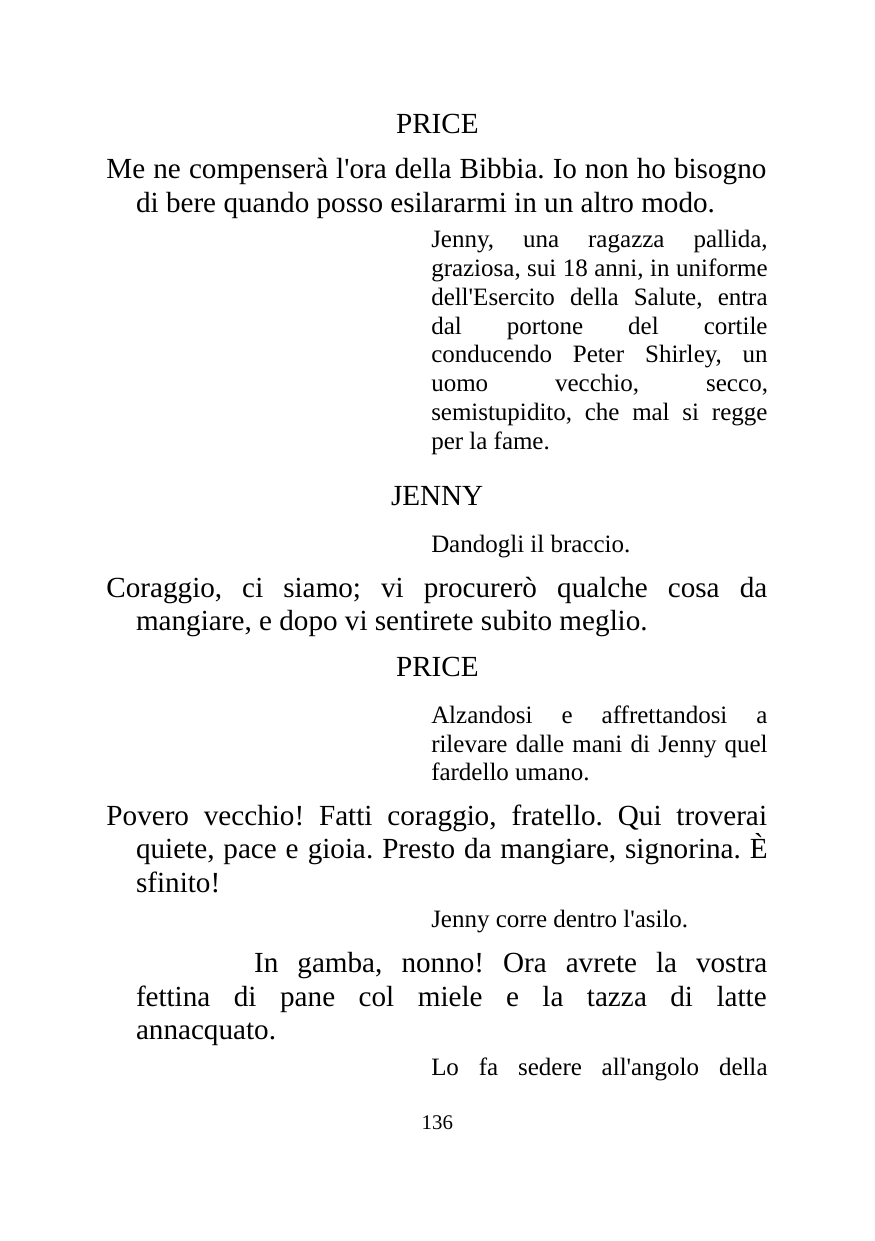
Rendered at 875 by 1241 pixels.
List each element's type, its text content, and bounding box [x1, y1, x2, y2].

text Lo fa sedere all'angolo della [431, 1052, 768, 1080]
text In gamba, nonno! Ora avrete la vostra fettina di pane col miele e la tazza di latte annacquato. [136, 945, 768, 1046]
text Jenny corre dentro l'asilo. [431, 904, 768, 933]
text PRICE [106, 106, 768, 140]
text JENNY [106, 478, 768, 512]
text Dandogli il braccio. [431, 529, 768, 558]
text Jenny, una ragazza pallida, graziosa, sui 18 anni, in uniforme dell'Esercito della Salute, entra dal portone del cortile conducendo Peter Shirley, un uomo vecchio, secco, semistupidito, che mal si regge per la fame. [431, 224, 768, 454]
text Me ne compenserà l'ora della Bibbia. Io non ho bisogno di bere quando posso esilararmi in un altro modo. [106, 152, 768, 219]
text Alzandosi e affrettandosi a rilevare dalle mani di Jenny quel fardello umano. [431, 700, 768, 786]
text Coraggio, ci siamo; vi procurerò qualche cosa da mangiare, e dopo vi sentirete subito meglio. [106, 570, 768, 637]
text PRICE [106, 649, 768, 682]
text Povero vecchio! Fatti coraggio, fratello. Qui troverai quiete, pace e gioia. Presto da mangiare, signorina. È sfinito! [106, 798, 768, 899]
